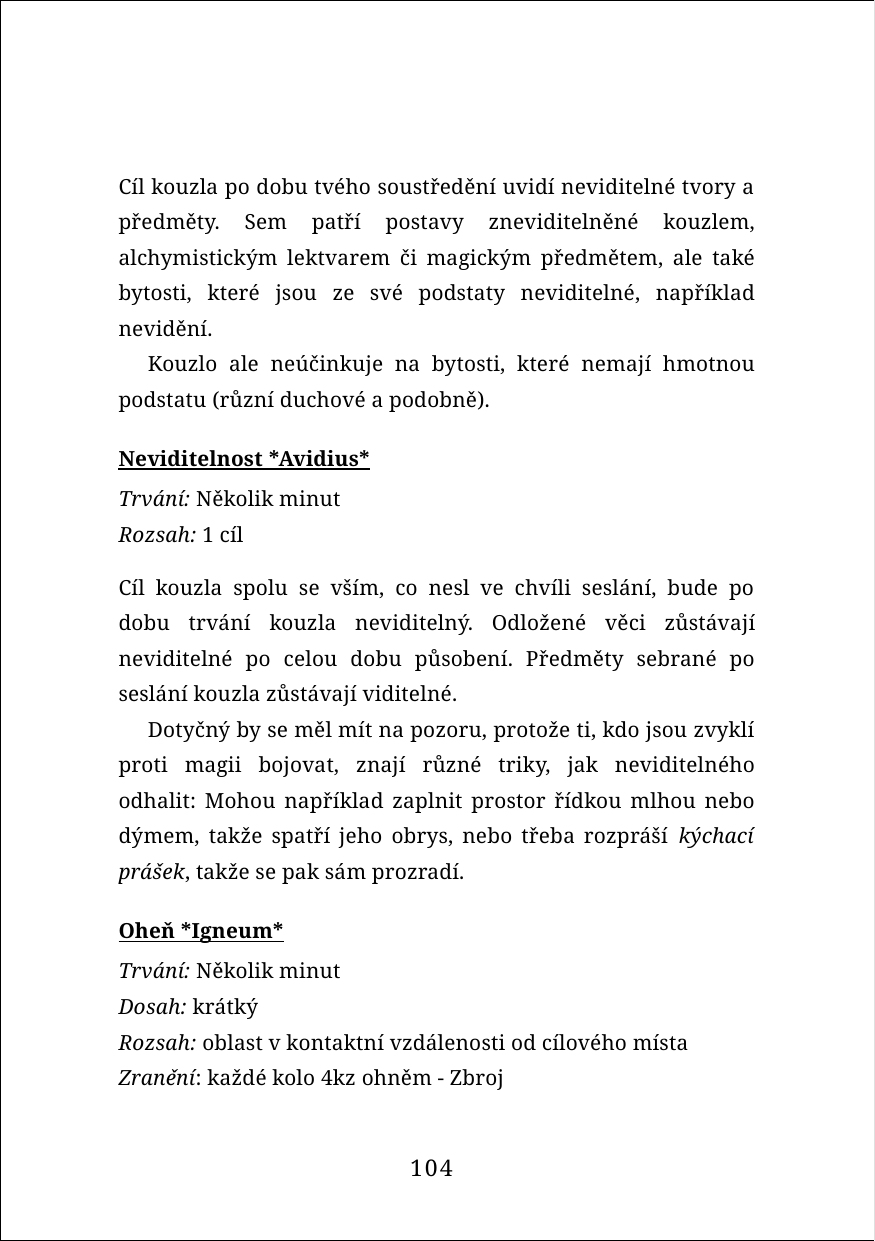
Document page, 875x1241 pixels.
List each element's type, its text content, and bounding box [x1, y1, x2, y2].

subtitle Neviditelnost *Avidius* [118, 444, 756, 472]
text Cíl kouzla po dobu tvého soustředění uvidí neviditelné tvory a předměty. Sem patří postavy zneviditelněné kouzlem, alchymistickým lektvarem či magickým předmětem, ale také bytosti, které jsou ze své podstaty neviditelné, například nevidění. Kouzlo ale neúčinkuje na bytosti, které nemají hmotnou podstatu (různí duchové a podobně). [118, 172, 756, 413]
text Cíl kouzla spolu se vším, co nesl ve chvíli seslání, bude po dobu trvání kouzla neviditelný. Odložené věci zůstávají neviditelné po celou dobu působení. Předměty sebrané po seslání kouzla zůstávají viditelné. Dotyčný by se měl mít na pozoru, protože ti, kdo jsou zvyklí proti magii bojovat, znají různé triky, jak neviditelného odhalit: Mohou například zaplnit prostor řídkou mlhou nebo dýmem, takže spatří jeho obrys, nebo třeba rozpráší kýchací prášek, takže se pak sám prozradí. [118, 573, 756, 886]
text Trvání: Několik minut Rozsah: 1 cíl [118, 484, 756, 548]
subtitle Oheň *Igneum* [118, 916, 756, 945]
text Trvání: Několik minut Dosah: krátký Rozsah: oblast v kontaktní vzdálenosti od cílového místa Zranění: každé kolo 4kz ohněm - Zbroj [118, 957, 756, 1092]
